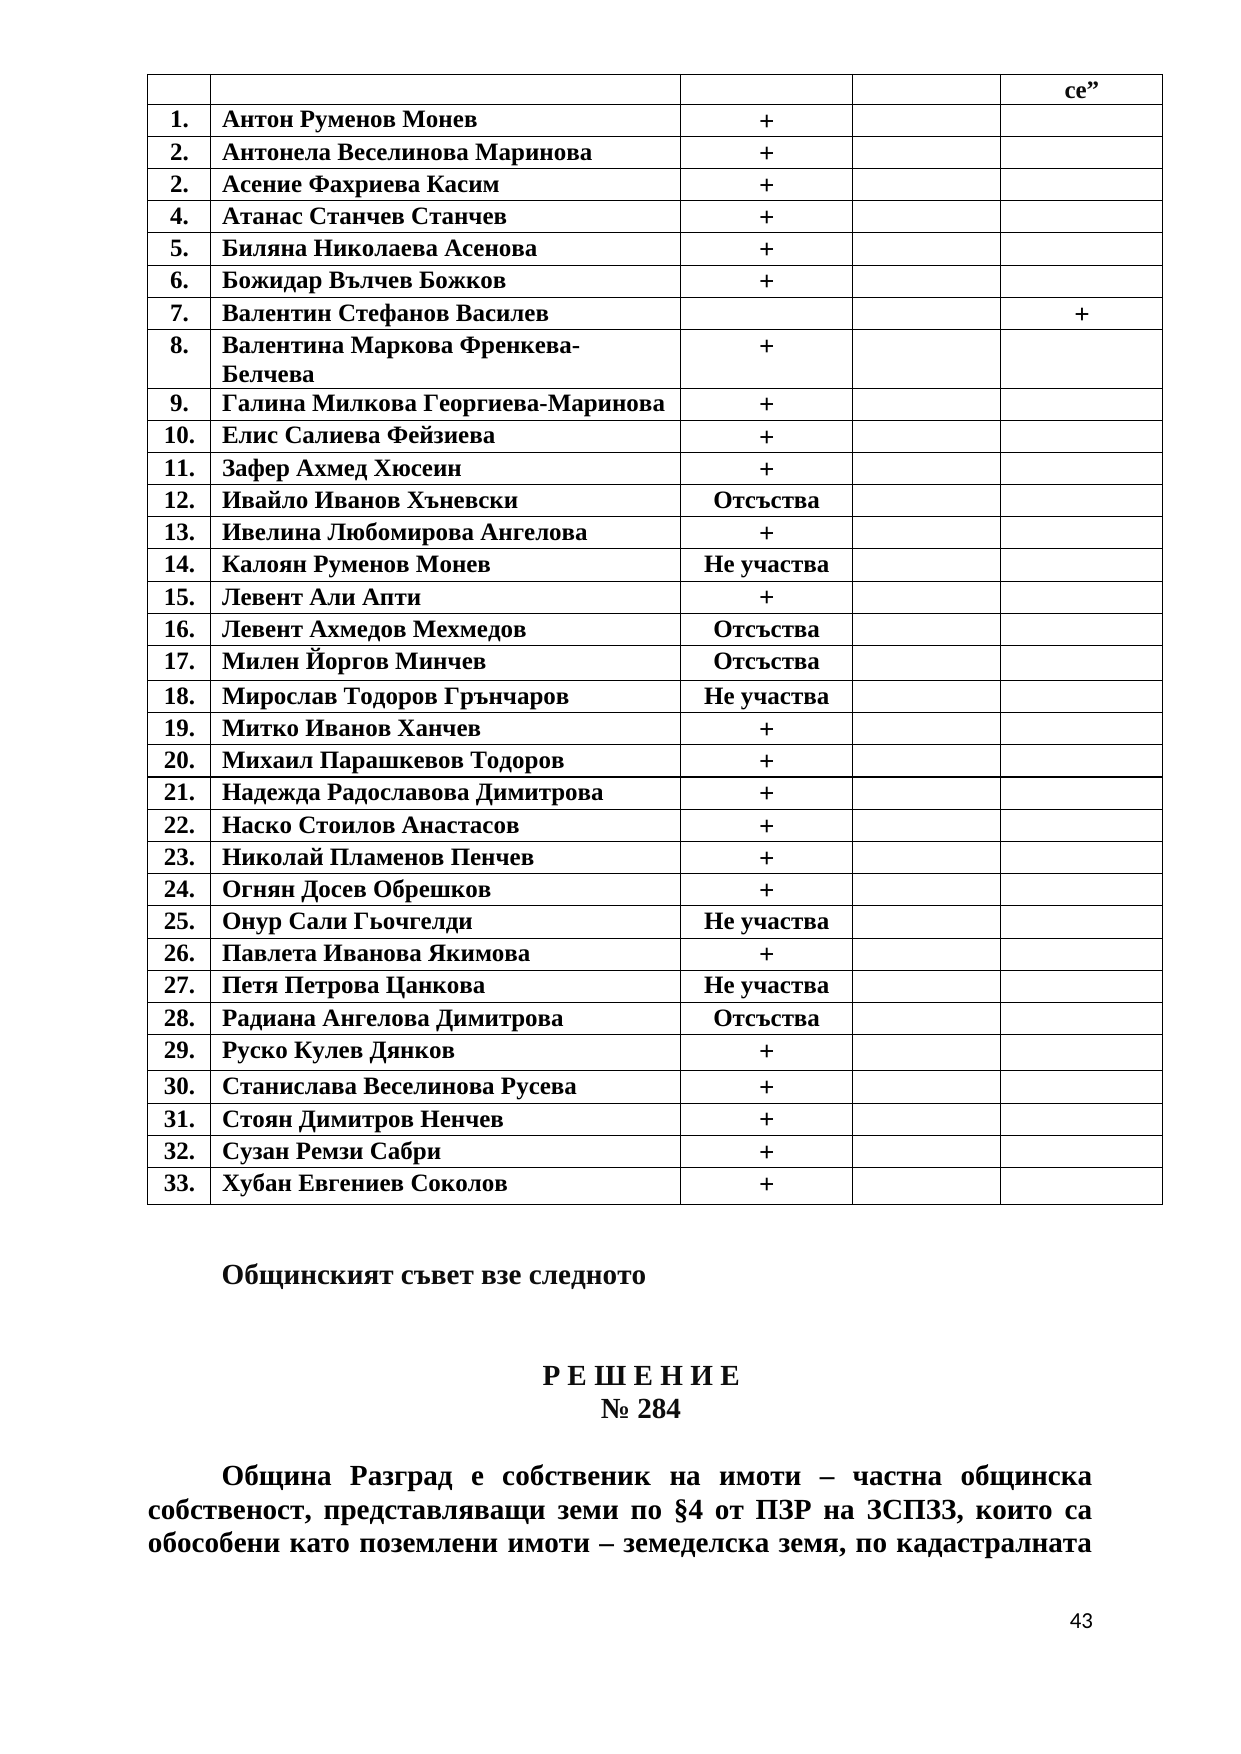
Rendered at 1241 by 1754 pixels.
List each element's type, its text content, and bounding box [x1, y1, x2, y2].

table_cell + [681, 745, 852, 776]
table_cell Ивайло Иванов Хъневски [211, 485, 680, 516]
table_cell Ивелина Любомирова Ангелова [211, 517, 680, 548]
table_cell Валентин Стефанов Василев [211, 298, 680, 329]
table_cell + [1001, 298, 1162, 329]
table_cell [853, 874, 1000, 905]
table_cell + [681, 453, 852, 484]
table_cell Стоян Димитров Ненчев [211, 1104, 680, 1135]
table_cell Не участва [681, 549, 852, 581]
table_cell [1001, 485, 1162, 516]
table_cell [853, 778, 1000, 809]
table_cell [1001, 201, 1162, 232]
table_cell 14. [148, 549, 210, 581]
table_cell + [681, 169, 852, 200]
table_cell [853, 517, 1000, 548]
table_cell [853, 1035, 1000, 1070]
table_cell [853, 713, 1000, 744]
table_cell + [681, 1035, 852, 1070]
table_cell + [681, 517, 852, 548]
table_cell [1001, 745, 1162, 776]
table_cell [853, 1104, 1000, 1135]
table_cell [1001, 1071, 1162, 1103]
table_cell Левент Ахмедов Мехмедов [211, 614, 680, 645]
table_cell 11. [148, 453, 210, 484]
table_cell Огнян Досев Обрешков [211, 874, 680, 905]
table_cell Хубан Евгениев Соколов [211, 1168, 680, 1203]
table_cell [1001, 233, 1162, 264]
table_cell [853, 810, 1000, 841]
table_cell Не участва [681, 971, 852, 1002]
table_cell [853, 646, 1000, 680]
table_cell [853, 1071, 1000, 1103]
table_cell [853, 169, 1000, 200]
table_cell Отсъства [681, 614, 852, 645]
table_cell [1001, 778, 1162, 809]
table_cell [853, 485, 1000, 516]
table_cell [1001, 421, 1162, 452]
table_cell [853, 971, 1000, 1002]
table_cell Онур Сали Гьочгелди [211, 906, 680, 937]
table_cell + [681, 778, 852, 809]
table_cell 28. [148, 1003, 210, 1034]
table_cell [853, 389, 1000, 419]
table_cell + [681, 330, 852, 387]
table_cell [1001, 971, 1162, 1002]
table_cell [1001, 1104, 1162, 1135]
table_cell + [681, 582, 852, 613]
table_cell 8. [148, 330, 210, 387]
table_cell Станислава Веселинова Русева [211, 1071, 680, 1103]
table_cell Павлета Иванова Якимова [211, 939, 680, 969]
table_cell 16. [148, 614, 210, 645]
table_cell Наско Стоилов Анастасов [211, 810, 680, 841]
table_cell 32. [148, 1136, 210, 1167]
table_cell 13. [148, 517, 210, 548]
table_cell Митко Иванов Ханчев [211, 713, 680, 744]
table_cell 6. [148, 266, 210, 297]
table_cell [681, 298, 852, 329]
table_cell [1001, 330, 1162, 387]
table_cell 25. [148, 906, 210, 937]
table_cell [853, 681, 1000, 712]
table_cell [853, 1003, 1000, 1034]
table_cell Зафер Ахмед Хюсеин [211, 453, 680, 484]
table_cell [853, 137, 1000, 168]
table_header [681, 75, 852, 103]
table_cell 27. [148, 971, 210, 1002]
table_cell [853, 105, 1000, 136]
table_cell 21. [148, 778, 210, 809]
table_cell Антон Руменов Монев [211, 105, 680, 136]
table_cell [853, 582, 1000, 613]
table_cell [1001, 939, 1162, 969]
table_cell + [681, 233, 852, 264]
table_cell Михаил Парашкевов Тодоров [211, 745, 680, 776]
table_cell Отсъства [681, 646, 852, 680]
table_cell 23. [148, 842, 210, 873]
table_cell 1. [148, 105, 210, 136]
table_cell [853, 1168, 1000, 1203]
table_cell + [681, 266, 852, 297]
table_cell [853, 614, 1000, 645]
table_cell + [681, 939, 852, 969]
table_cell + [681, 421, 852, 452]
table_cell [1001, 1136, 1162, 1167]
table_cell + [681, 1136, 852, 1167]
text Община Разград е собственик на имоти – частна общинска собственост, представляващи земи по §4 от ПЗР на ЗСПЗЗ, които са обособени като поземлени имоти – земеделска земя, по кадастралната [148, 1458, 1093, 1559]
table_cell 19. [148, 713, 210, 744]
table_cell + [681, 810, 852, 841]
table_cell [1001, 1035, 1162, 1070]
table_cell [853, 549, 1000, 581]
table_cell Надежда Радославова Димитрова [211, 778, 680, 809]
table_cell 10. [148, 421, 210, 452]
table_cell 20. [148, 745, 210, 776]
table_cell [1001, 137, 1162, 168]
table_cell [853, 745, 1000, 776]
table_cell 30. [148, 1071, 210, 1103]
table_cell Милен Йоргов Минчев [211, 646, 680, 680]
table_cell [853, 298, 1000, 329]
table_cell 31. [148, 1104, 210, 1135]
table_cell + [681, 874, 852, 905]
table_cell [1001, 266, 1162, 297]
table_cell [1001, 105, 1162, 136]
table_cell [853, 906, 1000, 937]
table_cell Асение Фахриева Касим [211, 169, 680, 200]
table_cell 15. [148, 582, 210, 613]
table_cell Валентина Маркова Френкева-Белчева [211, 330, 680, 387]
table_header се” [1001, 75, 1162, 103]
table_cell + [681, 1168, 852, 1203]
table_cell + [681, 713, 852, 744]
table_header [211, 75, 680, 103]
table_cell Мирослав Тодоров Грънчаров [211, 681, 680, 712]
table_cell Петя Петрова Цанкова [211, 971, 680, 1002]
table_header [853, 75, 1000, 103]
subtitle Р Е Ш Е Н И Е [148, 1358, 1093, 1391]
table_cell [1001, 614, 1162, 645]
table_cell + [681, 1104, 852, 1135]
table_cell Отсъства [681, 485, 852, 516]
table_cell Калоян Руменов Монев [211, 549, 680, 581]
table_cell 18. [148, 681, 210, 712]
table_cell 12. [148, 485, 210, 516]
subtitle № 284 [148, 1391, 1093, 1425]
table_cell [1001, 646, 1162, 680]
table_cell [853, 201, 1000, 232]
table_cell 5. [148, 233, 210, 264]
table_cell 2. [148, 169, 210, 200]
table_cell + [681, 842, 852, 873]
table_cell 4. [148, 201, 210, 232]
table_cell 9. [148, 389, 210, 419]
table_cell Атанас Станчев Станчев [211, 201, 680, 232]
table_cell [1001, 1168, 1162, 1203]
table_header [148, 75, 210, 103]
table_cell Радиана Ангелова Димитрова [211, 1003, 680, 1034]
table_cell + [681, 105, 852, 136]
table_cell [1001, 1003, 1162, 1034]
table_cell [1001, 906, 1162, 937]
table_cell [1001, 842, 1162, 873]
table_cell [1001, 169, 1162, 200]
table_cell Сузан Ремзи Сабри [211, 1136, 680, 1167]
table_cell [853, 421, 1000, 452]
table_cell [1001, 549, 1162, 581]
table_cell [1001, 389, 1162, 419]
table_cell [1001, 517, 1162, 548]
table_cell 29. [148, 1035, 210, 1070]
table_cell Не участва [681, 681, 852, 712]
table_cell Галина Милкова Георгиева-Маринова [211, 389, 680, 419]
table_cell Антонела Веселинова Маринова [211, 137, 680, 168]
table_cell + [681, 389, 852, 419]
table_cell Руско Кулев Дянков [211, 1035, 680, 1070]
table_cell 17. [148, 646, 210, 680]
table_cell Божидар Вълчев Божков [211, 266, 680, 297]
table_cell [853, 233, 1000, 264]
table_cell Биляна Николаева Асенова [211, 233, 680, 264]
table_cell [853, 330, 1000, 387]
table_cell 22. [148, 810, 210, 841]
table_cell 26. [148, 939, 210, 969]
table_cell 2. [148, 137, 210, 168]
table_cell + [681, 137, 852, 168]
table_cell Елис Салиева Фейзиева [211, 421, 680, 452]
table_cell Отсъства [681, 1003, 852, 1034]
table_cell [1001, 681, 1162, 712]
table_cell + [681, 201, 852, 232]
table_cell Николай Пламенов Пенчев [211, 842, 680, 873]
table_cell 33. [148, 1168, 210, 1203]
table_cell [853, 842, 1000, 873]
table_cell [853, 266, 1000, 297]
table_cell 7. [148, 298, 210, 329]
table_cell Не участва [681, 906, 852, 937]
table_cell [1001, 453, 1162, 484]
table_cell [1001, 582, 1162, 613]
table_cell [853, 1136, 1000, 1167]
table_cell [1001, 874, 1162, 905]
table_cell + [681, 1071, 852, 1103]
table_cell [853, 453, 1000, 484]
table_cell [1001, 713, 1162, 744]
table_cell [1001, 810, 1162, 841]
table_cell 24. [148, 874, 210, 905]
table_cell Левент Али Апти [211, 582, 680, 613]
table_cell [853, 939, 1000, 969]
subtitle Общинският съвет взе следното [148, 1257, 1093, 1291]
